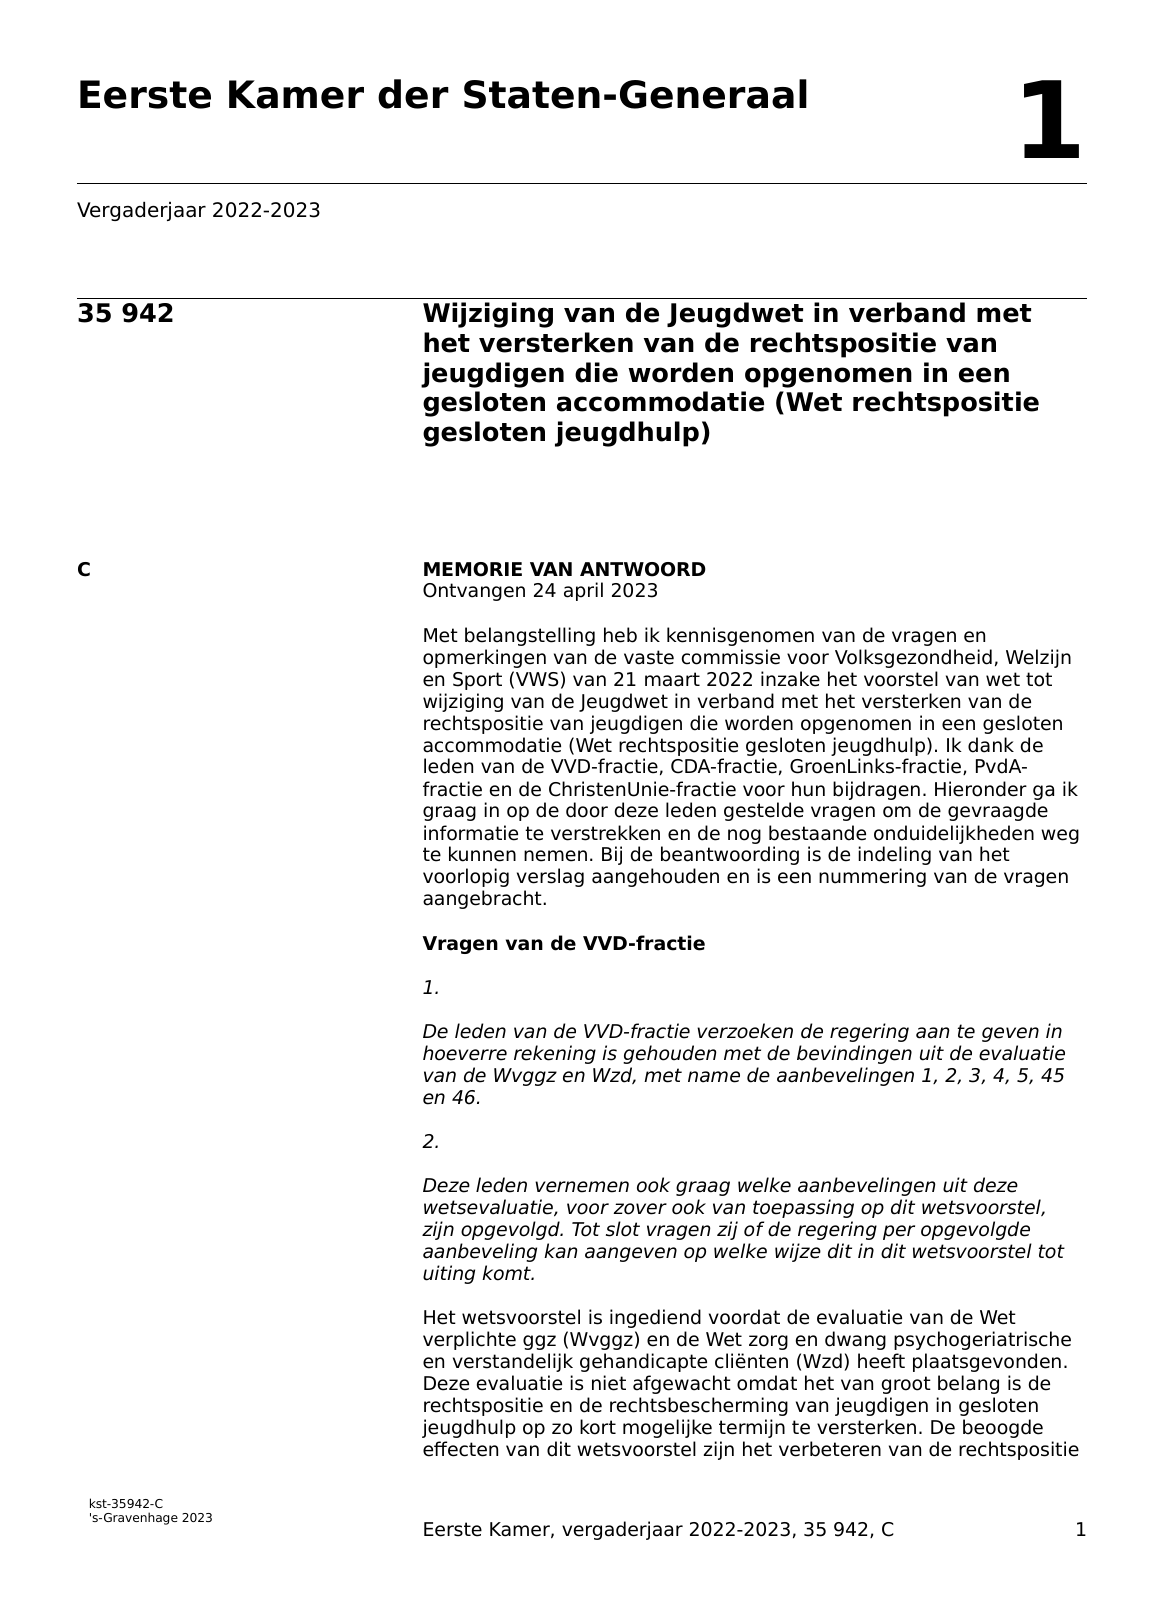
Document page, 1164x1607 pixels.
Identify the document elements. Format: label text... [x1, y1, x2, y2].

text Het wetsvoorstel is ingediend voordat de evaluatie van de Wet verplichte ggz (Wvggz) en de Wet zorg en dwang psychogeriatrische en verstandelijk gehandicapte cliënten (Wzd) heeft plaatsgevonden. Deze evaluatie is niet afgewacht omdat het van groot belang is de rechtspositie en de rechtsbescherming van jeugdigen in gesloten jeugdhulp op zo kort mogelijke termijn te versterken. De beoogde effecten van dit wetsvoorstel zijn het verbeteren van de rechtspositie [422, 1307, 1087, 1461]
text 's-Gravenhage 2023 [88, 1511, 323, 1525]
text Ontvangen 24 april 2023 [422, 580, 1087, 602]
table_cell Vergaderjaar 2022-2023 [77, 184, 1087, 298]
table_header 1 [886, 59, 1087, 183]
text kst-35942-C [88, 1497, 323, 1511]
subtitle 2. [422, 1131, 1087, 1153]
text Deze leden vernemen ook graag welke aanbevelingen uit deze wetsevaluatie, voor zover ook van toepassing op dit wetsvoorstel, zijn opgevolgd. Tot slot vragen zij of de regering per opgevolgde aanbeveling kan aangeven op welke wijze dit in dit wetsvoorstel tot uiting komt. [422, 1175, 1087, 1285]
table_header Eerste Kamer der Staten-Generaal [77, 59, 886, 183]
text De leden van de VVD-fractie verzoeken de regering aan te geven in hoeverre rekening is gehouden met de bevindingen uit de evaluatie van de Wvggz en Wzd, met name de aanbevelingen 1, 2, 3, 4, 5, 45 en 46. [422, 1021, 1087, 1109]
text Met belangstelling heb ik kennisgenomen van de vragen en opmerkingen van de vaste commissie voor Volksgezondheid, Welzijn en Sport (VWS) van 21 maart 2022 inzake het voorstel van wet tot wijziging van de Jeugdwet in verband met het versterken van de rechtspositie van jeugdigen die worden opgenomen in een gesloten accommodatie (Wet rechtspositie gesloten jeugdhulp). Ik dank de leden van de VVD-fractie, CDA-fractie, GroenLinks-fractie, PvdA-fractie en de ChristenUnie-fractie voor hun bijdragen. Hieronder ga ik graag in op de door deze leden gestelde vragen om de gevraagde informatie te verstrekken en de nog bestaande onduidelijkheden weg te kunnen nemen. Bij de beantwoording is de indeling van het voorlopig verslag aangehouden en is een nummering van de vragen aangebracht. [422, 624, 1087, 910]
subtitle 1. [422, 977, 1087, 999]
subtitle 35 942 Wijziging van de Jeugdwet in verband met het versterken van de rechtspositie van jeugdigen die worden opgenomen in een gesloten accommodatie (Wet rechtspositie gesloten jeugdhulp) [77, 299, 1087, 447]
subtitle Vragen van de VVD-fractie [422, 932, 1087, 954]
subtitle C MEMORIE VAN ANTWOORD [77, 558, 1087, 580]
